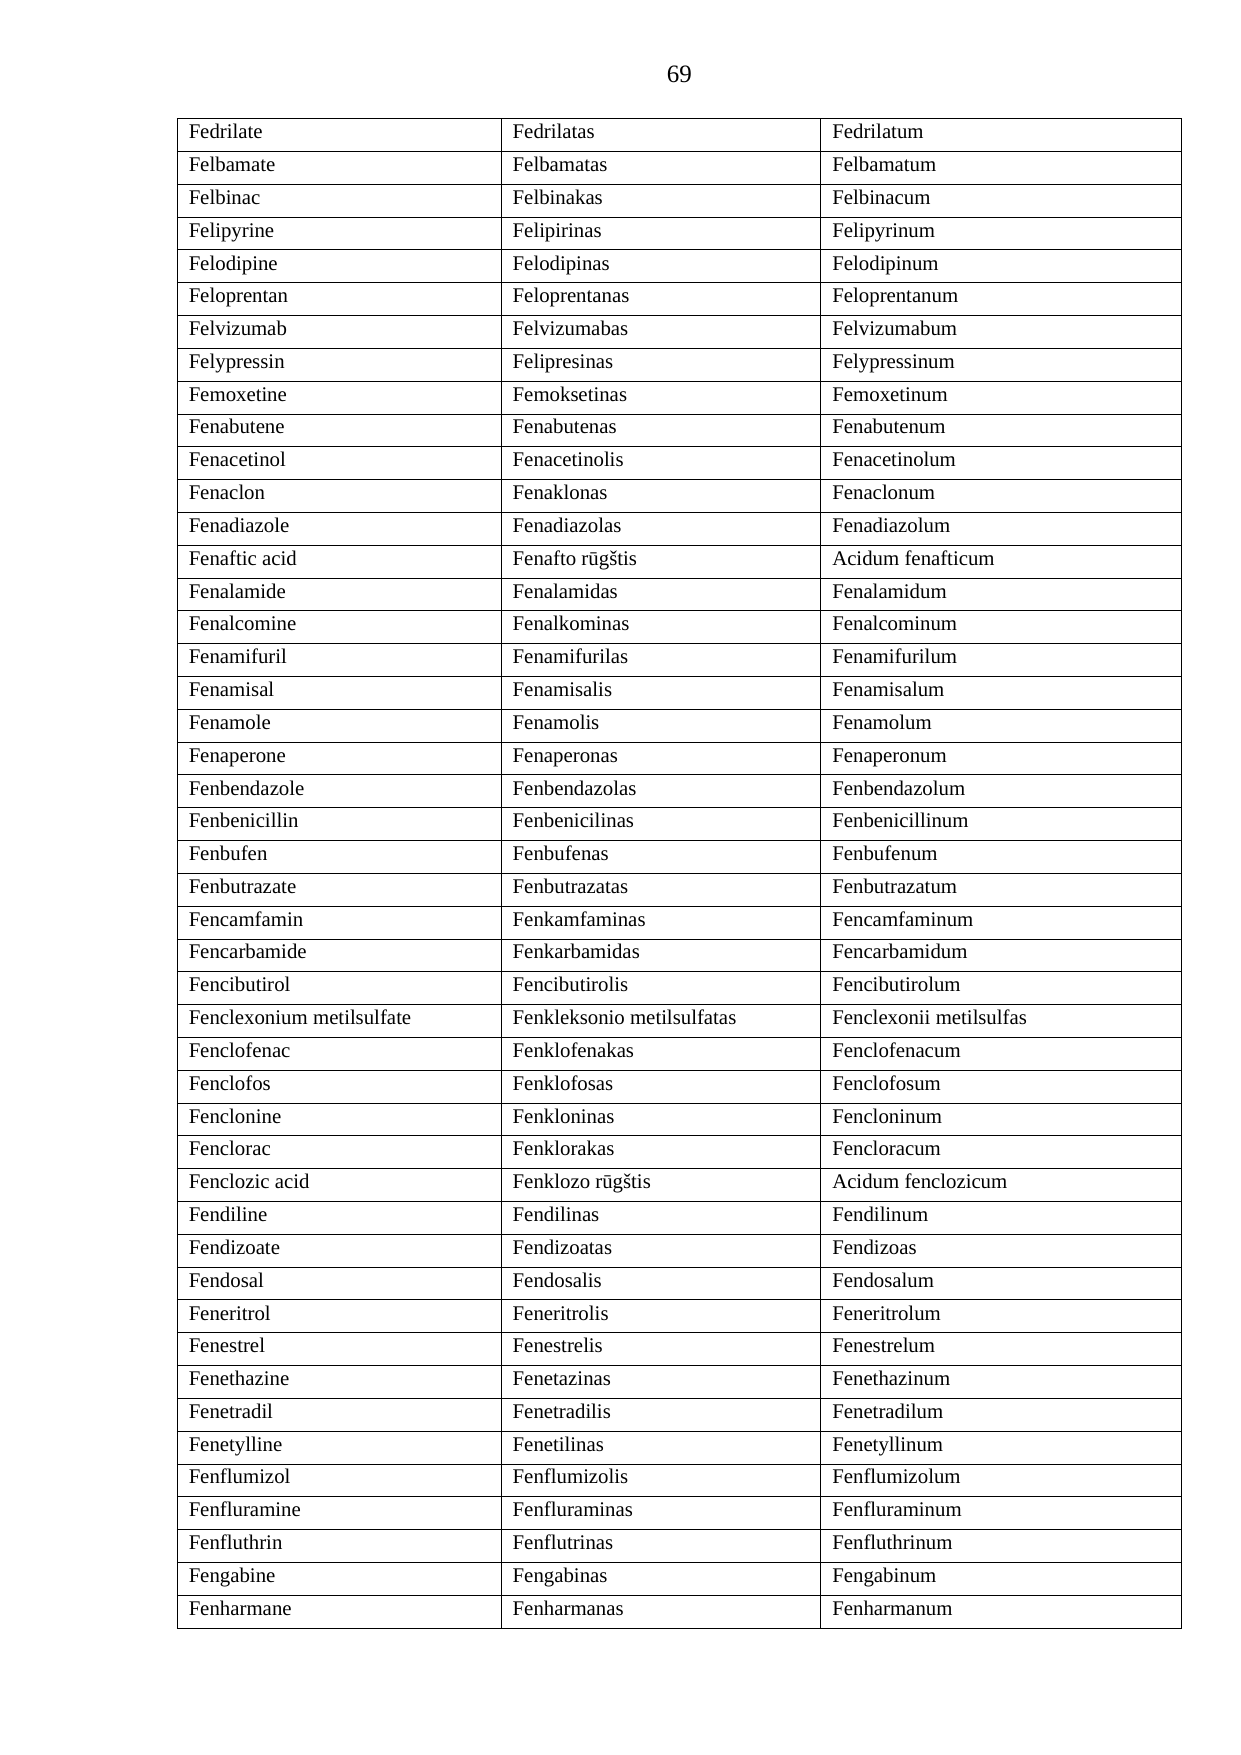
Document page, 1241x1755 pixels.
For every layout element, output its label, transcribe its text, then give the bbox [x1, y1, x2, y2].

table_cell Fenfluraminas [502, 1497, 820, 1529]
table_cell Fenamolum [821, 710, 1181, 742]
table_cell Fendilinas [502, 1202, 820, 1234]
table_cell Fenaftic acid [178, 546, 501, 577]
table_cell Fencarbamidum [821, 940, 1181, 971]
table_cell Fencarbamide [178, 940, 501, 971]
table_cell Fenbutrazatum [821, 874, 1181, 906]
table_cell Acidum fenclozicum [821, 1169, 1181, 1201]
table_cell Felvizumabum [821, 316, 1181, 348]
table_cell Fenetilinas [502, 1432, 820, 1463]
table_cell Fendizoas [821, 1235, 1181, 1267]
table_cell Fenamisalis [502, 677, 820, 709]
table_cell Fenaklonas [502, 480, 820, 512]
table_cell Fenabutene [178, 415, 501, 446]
table_cell Fenamole [178, 710, 501, 742]
table_cell Fenacetinolum [821, 447, 1181, 479]
table_cell Feneritrolis [502, 1300, 820, 1332]
table_cell Fenbufenas [502, 841, 820, 873]
table_cell Fenetylline [178, 1432, 501, 1463]
table_cell Fenharmanas [502, 1596, 820, 1627]
table_cell Fenklofenakas [502, 1038, 820, 1070]
table_cell Felbinac [178, 185, 501, 217]
table_cell Felvizumab [178, 316, 501, 348]
table_cell Fenamolis [502, 710, 820, 742]
table_cell Felipyrinum [821, 218, 1181, 249]
table_cell Fenkarbamidas [502, 940, 820, 971]
table_cell Fencloninum [821, 1104, 1181, 1135]
table_cell Fenfluthrinum [821, 1530, 1181, 1562]
table_cell Fenalamide [178, 579, 501, 610]
table_cell Fenbutrazate [178, 874, 501, 906]
table_cell Fenaperonum [821, 743, 1181, 774]
table_cell Femoksetinas [502, 382, 820, 413]
table_cell Felbinacum [821, 185, 1181, 217]
table_cell Fenetradilum [821, 1399, 1181, 1431]
table_cell Fencibutirolis [502, 972, 820, 1004]
table_cell Fendosalum [821, 1268, 1181, 1299]
table_cell Fendizoate [178, 1235, 501, 1267]
table_cell Fenklozo rūgštis [502, 1169, 820, 1201]
table_cell Fenbufen [178, 841, 501, 873]
table_cell Fenafto rūgštis [502, 546, 820, 577]
table_cell Feloprentanum [821, 283, 1181, 315]
table_cell Feloprentanas [502, 283, 820, 315]
table_cell Fenethazine [178, 1366, 501, 1398]
table_cell Feloprentan [178, 283, 501, 315]
table_cell Fenclexonii metilsulfas [821, 1005, 1181, 1037]
table_cell Fenadiazole [178, 513, 501, 545]
table_cell Fenbufenum [821, 841, 1181, 873]
table_cell Fenclozic acid [178, 1169, 501, 1201]
table_cell Fenklofosas [502, 1071, 820, 1102]
table_cell Fenamifurilum [821, 644, 1181, 676]
table_cell Fenalcomine [178, 611, 501, 643]
table_cell Fenamisal [178, 677, 501, 709]
table_cell Felvizumabas [502, 316, 820, 348]
table_cell Fenclofenac [178, 1038, 501, 1070]
table_cell Fenbenicillinum [821, 808, 1181, 840]
table_cell Fenflumizolis [502, 1465, 820, 1496]
table_cell Femoxetine [178, 382, 501, 413]
table_cell Fenalkominas [502, 611, 820, 643]
table_cell Fenfluramine [178, 1497, 501, 1529]
table_cell Fenclofenacum [821, 1038, 1181, 1070]
table_cell Fenbenicilinas [502, 808, 820, 840]
table_cell Fenkloninas [502, 1104, 820, 1135]
table_cell Fendiline [178, 1202, 501, 1234]
table_cell Fenbendazole [178, 775, 501, 807]
table_cell Fenamifuril [178, 644, 501, 676]
table_cell Fendizoatas [502, 1235, 820, 1267]
table_cell Fenklorakas [502, 1136, 820, 1168]
table_cell Fenflumizolum [821, 1465, 1181, 1496]
table_cell Fenetradilis [502, 1399, 820, 1431]
table_cell Fencibutirol [178, 972, 501, 1004]
table_cell Fenestrelis [502, 1333, 820, 1365]
table_cell Fenfluthrin [178, 1530, 501, 1562]
table_cell Fenamisalum [821, 677, 1181, 709]
table_cell Fengabinas [502, 1563, 820, 1595]
table_cell Femoxetinum [821, 382, 1181, 413]
table_cell Fendilinum [821, 1202, 1181, 1234]
table_cell Fendosalis [502, 1268, 820, 1299]
table_cell Fenetradil [178, 1399, 501, 1431]
table_cell Felipresinas [502, 349, 820, 381]
table_cell Fenabutenas [502, 415, 820, 446]
table_cell Felodipinum [821, 250, 1181, 282]
table_cell Felypressin [178, 349, 501, 381]
table_cell Fendosal [178, 1268, 501, 1299]
table_cell Fenethazinum [821, 1366, 1181, 1398]
table_cell Fenaperone [178, 743, 501, 774]
table_cell Fedrilatas [502, 119, 820, 151]
table_cell Fenalamidas [502, 579, 820, 610]
table_cell Fenestrel [178, 1333, 501, 1365]
table_cell Fencibutirolum [821, 972, 1181, 1004]
table_cell Fenbendazolas [502, 775, 820, 807]
table_cell Fenamifurilas [502, 644, 820, 676]
table_cell Felbamatas [502, 152, 820, 184]
table_cell Fencamfaminum [821, 907, 1181, 938]
table_cell Fenclorac [178, 1136, 501, 1168]
table_cell Feneritrolum [821, 1300, 1181, 1332]
table_cell Fencloracum [821, 1136, 1181, 1168]
table_cell Felipirinas [502, 218, 820, 249]
table_cell Felbamatum [821, 152, 1181, 184]
table_cell Fenacetinolis [502, 447, 820, 479]
table_cell Fenkamfaminas [502, 907, 820, 938]
table_cell Fenadiazolum [821, 513, 1181, 545]
table_cell Fenalamidum [821, 579, 1181, 610]
table_cell Fenflumizol [178, 1465, 501, 1496]
table_cell Felodipine [178, 250, 501, 282]
table_cell Felodipinas [502, 250, 820, 282]
table_cell Felypressinum [821, 349, 1181, 381]
table_cell Fenadiazolas [502, 513, 820, 545]
table_cell Felbinakas [502, 185, 820, 217]
table_cell Fengabinum [821, 1563, 1181, 1595]
table_cell Fenacetinol [178, 447, 501, 479]
table_cell Fedrilatum [821, 119, 1181, 151]
table_cell Fengabine [178, 1563, 501, 1595]
table_cell Fenharmanum [821, 1596, 1181, 1627]
table_cell Fenclexonium metilsulfate [178, 1005, 501, 1037]
table_cell Fenaperonas [502, 743, 820, 774]
table_cell Fenbutrazatas [502, 874, 820, 906]
table_cell Fenkleksonio metilsulfatas [502, 1005, 820, 1037]
table_cell Felipyrine [178, 218, 501, 249]
table_cell Fencamfamin [178, 907, 501, 938]
table_cell Fenbendazolum [821, 775, 1181, 807]
table_cell Fenaclonum [821, 480, 1181, 512]
table_cell Felbamate [178, 152, 501, 184]
table_cell Fenalcominum [821, 611, 1181, 643]
table_cell Fenetyllinum [821, 1432, 1181, 1463]
table_cell Fenflutrinas [502, 1530, 820, 1562]
table_cell Fedrilate [178, 119, 501, 151]
table_cell Fenfluraminum [821, 1497, 1181, 1529]
table_cell Fenetazinas [502, 1366, 820, 1398]
table_cell Fenclofosum [821, 1071, 1181, 1102]
table_cell Fenclofos [178, 1071, 501, 1102]
table_cell Acidum fenafticum [821, 546, 1181, 577]
table_cell Fenbenicillin [178, 808, 501, 840]
table_cell Fenharmane [178, 1596, 501, 1627]
table_cell Feneritrol [178, 1300, 501, 1332]
table_cell Fenabutenum [821, 415, 1181, 446]
table_cell Fenestrelum [821, 1333, 1181, 1365]
table_cell Fenaclon [178, 480, 501, 512]
table_cell Fenclonine [178, 1104, 501, 1135]
